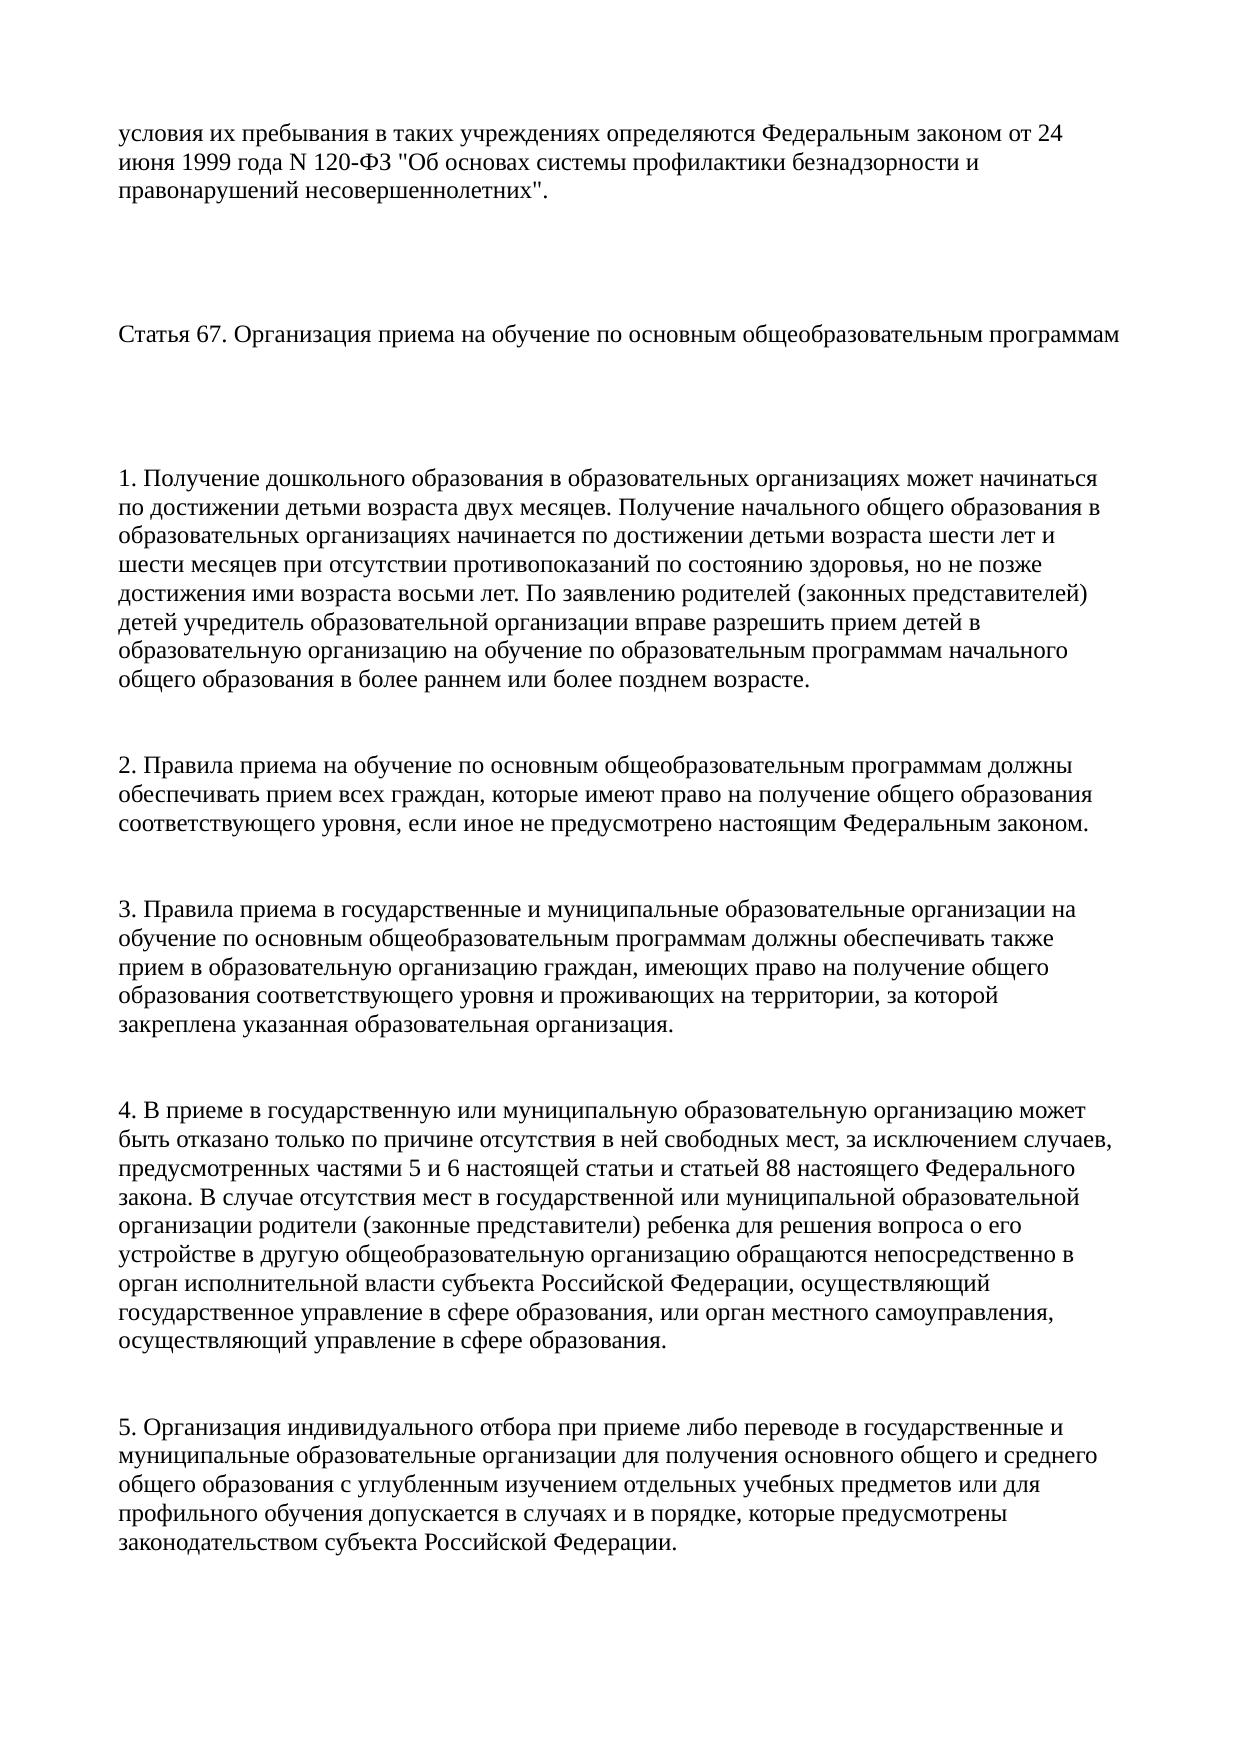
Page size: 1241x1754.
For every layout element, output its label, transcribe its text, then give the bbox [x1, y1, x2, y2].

text 4. В приеме в государственную или муниципальную образовательную организацию может быть отказано только по причине отсутствия в ней свободных мест, за исключением случаев, предусмотренных частями 5 и 6 настоящей статьи и статьей 88 настоящего Федерального закона. В случае отсутствия мест в государственной или муниципальной образовательной организации родители (законные представители) ребенка для решения вопроса о его устройстве в другую общеобразовательную организацию обращаются непосредственно в орган исполнительной власти субъекта Российской Федерации, осуществляющий государственное управление в сфере образования, или орган местного самоуправления, осуществляющий управление в сфере образования. [118, 1096, 1122, 1354]
text условия их пребывания в таких учреждениях определяются Федеральным законом от 24 июня 1999 года N 120-ФЗ "Об основах системы профилактики безнадзорности и правонарушений несовершеннолетних". [118, 118, 1122, 204]
text Статья 67. Организация приема на обучение по основным общеобразовательным программам [118, 319, 1122, 348]
text 5. Организация индивидуального отбора при приеме либо переводе в государственные и муниципальные образовательные организации для получения основного общего и среднего общего образования с углубленным изучением отдельных учебных предметов или для профильного обучения допускается в случаях и в порядке, которые предусмотрены законодательством субъекта Российской Федерации. [118, 1412, 1122, 1556]
text 3. Правила приема в государственные и муниципальные образовательные организации на обучение по основным общеобразовательным программам должны обеспечивать также прием в образовательную организацию граждан, имеющих право на получение общего образования соответствующего уровня и проживающих на территории, за которой закреплена указанная образовательная организация. [118, 894, 1122, 1038]
text 1. Получение дошкольного образования в образовательных организациях может начинаться по достижении детьми возраста двух месяцев. Получение начального общего образования в образовательных организациях начинается по достижении детьми возраста шести лет и шести месяцев при отсутствии противопоказаний по состоянию здоровья, но не позже достижения ими возраста восьми лет. По заявлению родителей (законных представителей) детей учредитель образовательной организации вправе разрешить прием детей в образовательную организацию на обучение по образовательным программам начального общего образования в более раннем или более позднем возрасте. [118, 463, 1122, 693]
text 2. Правила приема на обучение по основным общеобразовательным программам должны обеспечивать прием всех граждан, которые имеют право на получение общего образования соответствующего уровня, если иное не предусмотрено настоящим Федеральным законом. [118, 751, 1122, 837]
